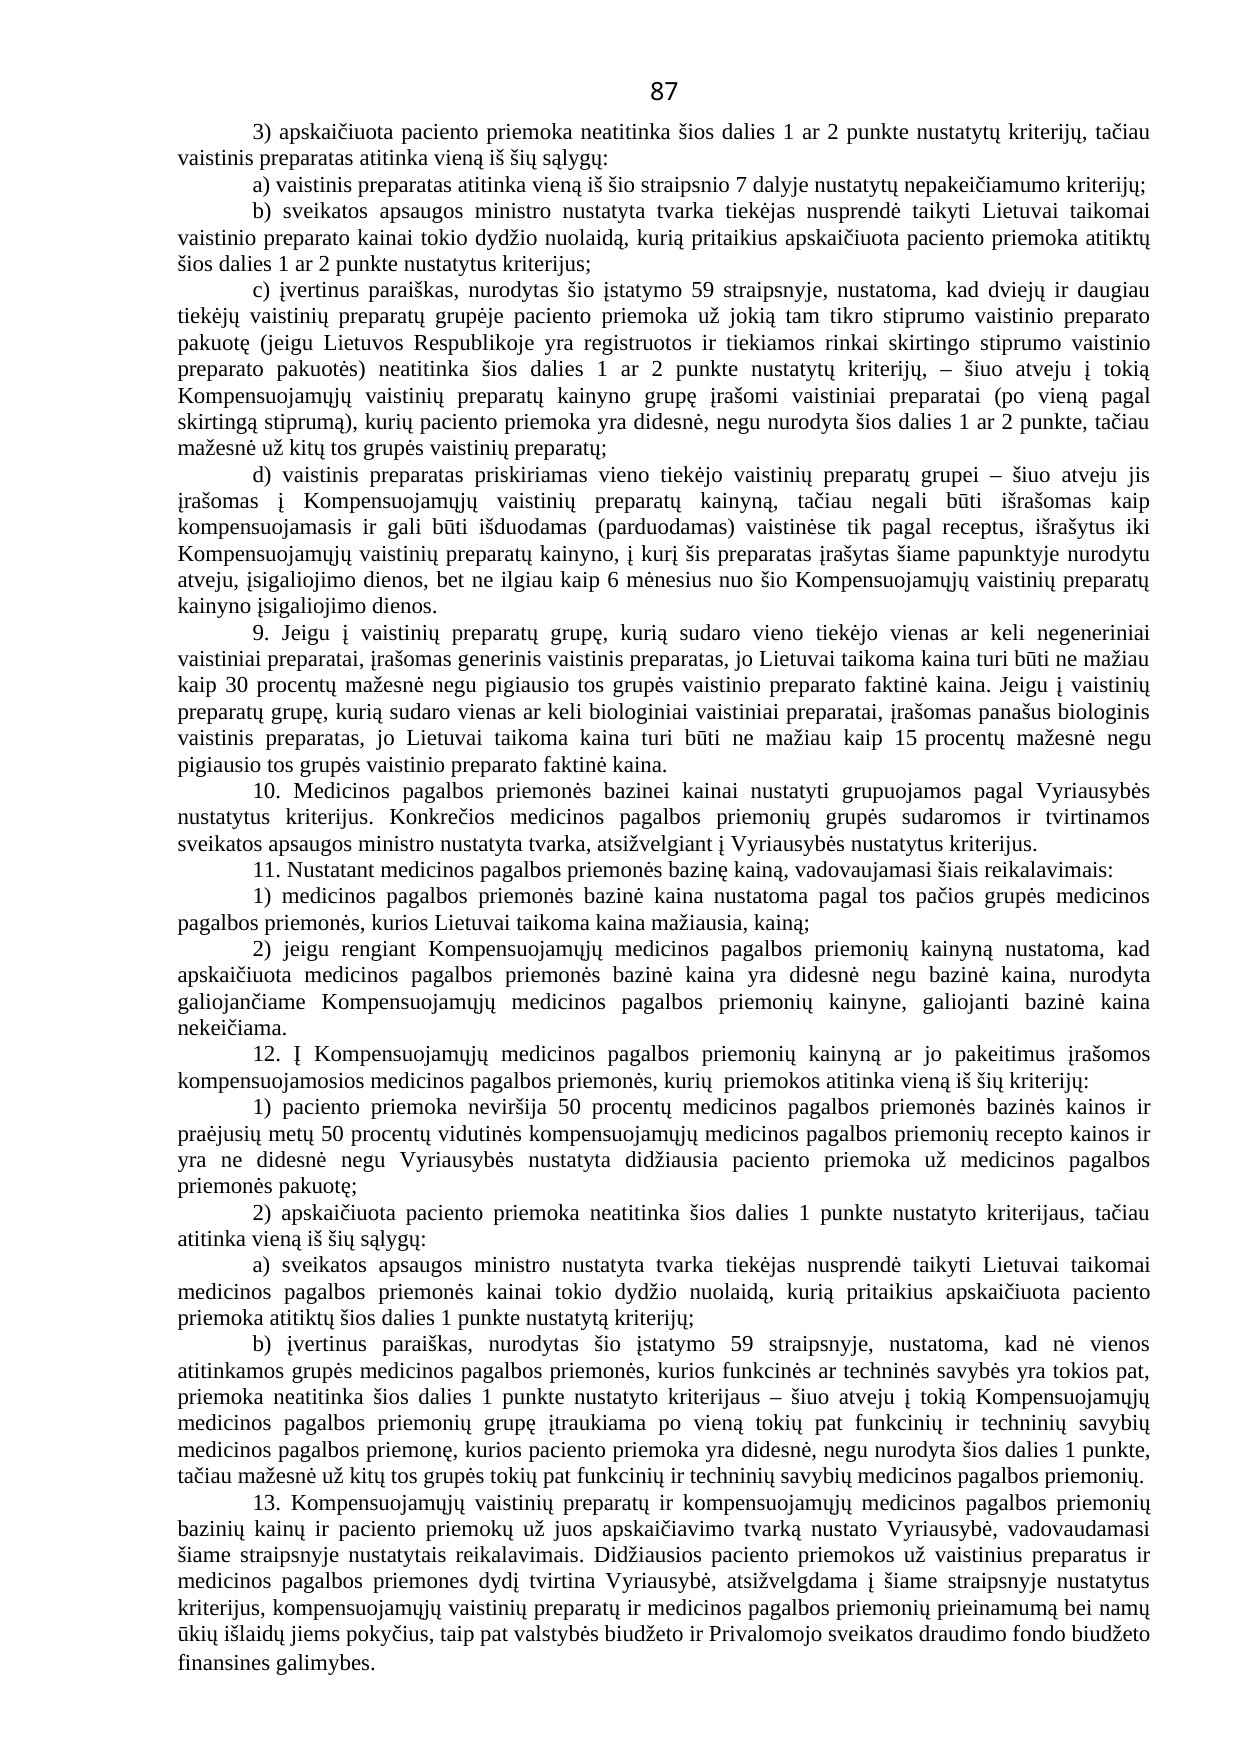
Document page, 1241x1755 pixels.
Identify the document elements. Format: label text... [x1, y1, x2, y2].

text 2) jeigu rengiant Kompensuojamųjų medicinos pagalbos priemonių kainyną nustatoma, kad apskaičiuota medicinos pagalbos priemonės bazinė kaina yra didesnė negu bazinė kaina, nurodyta galiojančiame Kompensuojamųjų medicinos pagalbos priemonių kainyne, galiojanti bazinė kaina nekeičiama. [177, 935, 1152, 1041]
text 1) paciento priemoka neviršija 50 procentų medicinos pagalbos priemonės bazinės kainos ir praėjusių metų 50 procentų vidutinės kompensuojamųjų medicinos pagalbos priemonių recepto kainos ir yra ne didesnė negu Vyriausybės nustatyta didžiausia paciento priemoka už medicinos pagalbos priemonės pakuotę; [177, 1093, 1152, 1199]
text 12. Į Kompensuojamųjų medicinos pagalbos priemonių kainyną ar jo pakeitimus įrašomos kompensuojamosios medicinos pagalbos priemonės, kurių priemokos atitinka vieną iš šių kriterijų: [177, 1041, 1152, 1093]
text c) įvertinus paraiškas, nurodytas šio įstatymo 59 straipsnyje, nustatoma, kad dviejų ir daugiau tiekėjų vaistinių preparatų grupėje paciento priemoka už jokią tam tikro stiprumo vaistinio preparato pakuotę (jeigu Lietuvos Respublikoje yra registruotos ir tiekiamos rinkai skirtingo stiprumo vaistinio preparato pakuotės) neatitinka šios dalies 1 ar 2 punkte nustatytų kriterijų, – šiuo atveju į tokią Kompensuojamųjų vaistinių preparatų kainyno grupę įrašomi vaistiniai preparatai (po vieną pagal skirtingą stiprumą), kurių paciento priemoka yra didesnė, negu nurodyta šios dalies 1 ar 2 punkte, tačiau mažesnė už kitų tos grupės vaistinių preparatų; [177, 276, 1152, 461]
text 3) apskaičiuota paciento priemoka neatitinka šios dalies 1 ar 2 punkte nustatytų kriterijų, tačiau vaistinis preparatas atitinka vieną iš šių sąlygų: [177, 118, 1152, 171]
text a) vaistinis preparatas atitinka vieną iš šio straipsnio 7 dalyje nustatytų nepakeičiamumo kriterijų; [177, 171, 1152, 197]
text 1) medicinos pagalbos priemonės bazinė kaina nustatoma pagal tos pačios grupės medicinos pagalbos priemonės, kurios Lietuvai taikoma kaina mažiausia, kainą; [177, 882, 1152, 935]
text d) vaistinis preparatas priskiriamas vieno tiekėjo vaistinių preparatų grupei – šiuo atveju jis įrašomas į Kompensuojamųjų vaistinių preparatų kainyną, tačiau negali būti išrašomas kaip kompensuojamasis ir gali būti išduodamas (parduodamas) vaistinėse tik pagal receptus, išrašytus iki Kompensuojamųjų vaistinių preparatų kainyno, į kurį šis preparatas įrašytas šiame papunktyje nurodytu atveju, įsigaliojimo dienos, bet ne ilgiau kaip 6 mėnesius nuo šio Kompensuojamųjų vaistinių preparatų kainyno įsigaliojimo dienos. [177, 461, 1152, 619]
text 11. Nustatant medicinos pagalbos priemonės bazinę kainą, vadovaujamasi šiais reikalavimais: [177, 856, 1152, 882]
text 9. Jeigu į vaistinių preparatų grupę, kurią sudaro vieno tiekėjo vienas ar keli negeneriniai vaistiniai preparatai, įrašomas generinis vaistinis preparatas, jo Lietuvai taikoma kaina turi būti ne mažiau kaip 30 procentų mažesnė negu pigiausio tos grupės vaistinio preparato faktinė kaina. Jeigu į vaistinių preparatų grupę, kurią sudaro vienas ar keli biologiniai vaistiniai preparatai, įrašomas panašus biologinis vaistinis preparatas, jo Lietuvai taikoma kaina turi būti ne mažiau kaip 15 procentų mažesnė negu pigiausio tos grupės vaistinio preparato faktinė kaina. [177, 619, 1152, 777]
text 13. Kompensuojamųjų vaistinių preparatų ir kompensuojamųjų medicinos pagalbos priemonių bazinių kainų ir paciento priemokų už juos apskaičiavimo tvarką nustato Vyriausybė, vadovaudamasi šiame straipsnyje nustatytais reikalavimais. Didžiausios paciento priemokos už vaistinius preparatus ir medicinos pagalbos priemones dydį tvirtina Vyriausybė, atsižvelgdama į šiame straipsnyje nustatytus kriterijus, kompensuojamųjų vaistinių preparatų ir medicinos pagalbos priemonių prieinamumą bei namų ūkių išlaidų jiems pokyčius, taip pat valstybės biudžeto ir Privalomojo sveikatos draudimo fondo biudžeto finansines galimybes. [177, 1488, 1152, 1675]
text 2) apskaičiuota paciento priemoka neatitinka šios dalies 1 punkte nustatyto kriterijaus, tačiau atitinka vieną iš šių sąlygų: [177, 1199, 1152, 1251]
text b) sveikatos apsaugos ministro nustatyta tvarka tiekėjas nusprendė taikyti Lietuvai taikomai vaistinio preparato kainai tokio dydžio nuolaidą, kurią pritaikius apskaičiuota paciento priemoka atitiktų šios dalies 1 ar 2 punkte nustatytus kriterijus; [177, 197, 1152, 276]
text 10. Medicinos pagalbos priemonės bazinei kainai nustatyti grupuojamos pagal Vyriausybės nustatytus kriterijus. Konkrečios medicinos pagalbos priemonių grupės sudaromos ir tvirtinamos sveikatos apsaugos ministro nustatyta tvarka, atsižvelgiant į Vyriausybės nustatytus kriterijus. [177, 777, 1152, 856]
text b) įvertinus paraiškas, nurodytas šio įstatymo 59 straipsnyje, nustatoma, kad nė vienos atitinkamos grupės medicinos pagalbos priemonės, kurios funkcinės ar techninės savybės yra tokios pat, priemoka neatitinka šios dalies 1 punkte nustatyto kriterijaus – šiuo atveju į tokią Kompensuojamųjų medicinos pagalbos priemonių grupę įtraukiama po vieną tokių pat funkcinių ir techninių savybių medicinos pagalbos priemonę, kurios paciento priemoka yra didesnė, negu nurodyta šios dalies 1 punkte, tačiau mažesnė už kitų tos grupės tokių pat funkcinių ir techninių savybių medicinos pagalbos priemonių. [177, 1330, 1152, 1488]
text a) sveikatos apsaugos ministro nustatyta tvarka tiekėjas nusprendė taikyti Lietuvai taikomai medicinos pagalbos priemonės kainai tokio dydžio nuolaidą, kurią pritaikius apskaičiuota paciento priemoka atitiktų šios dalies 1 punkte nustatytą kriterijų; [177, 1251, 1152, 1330]
